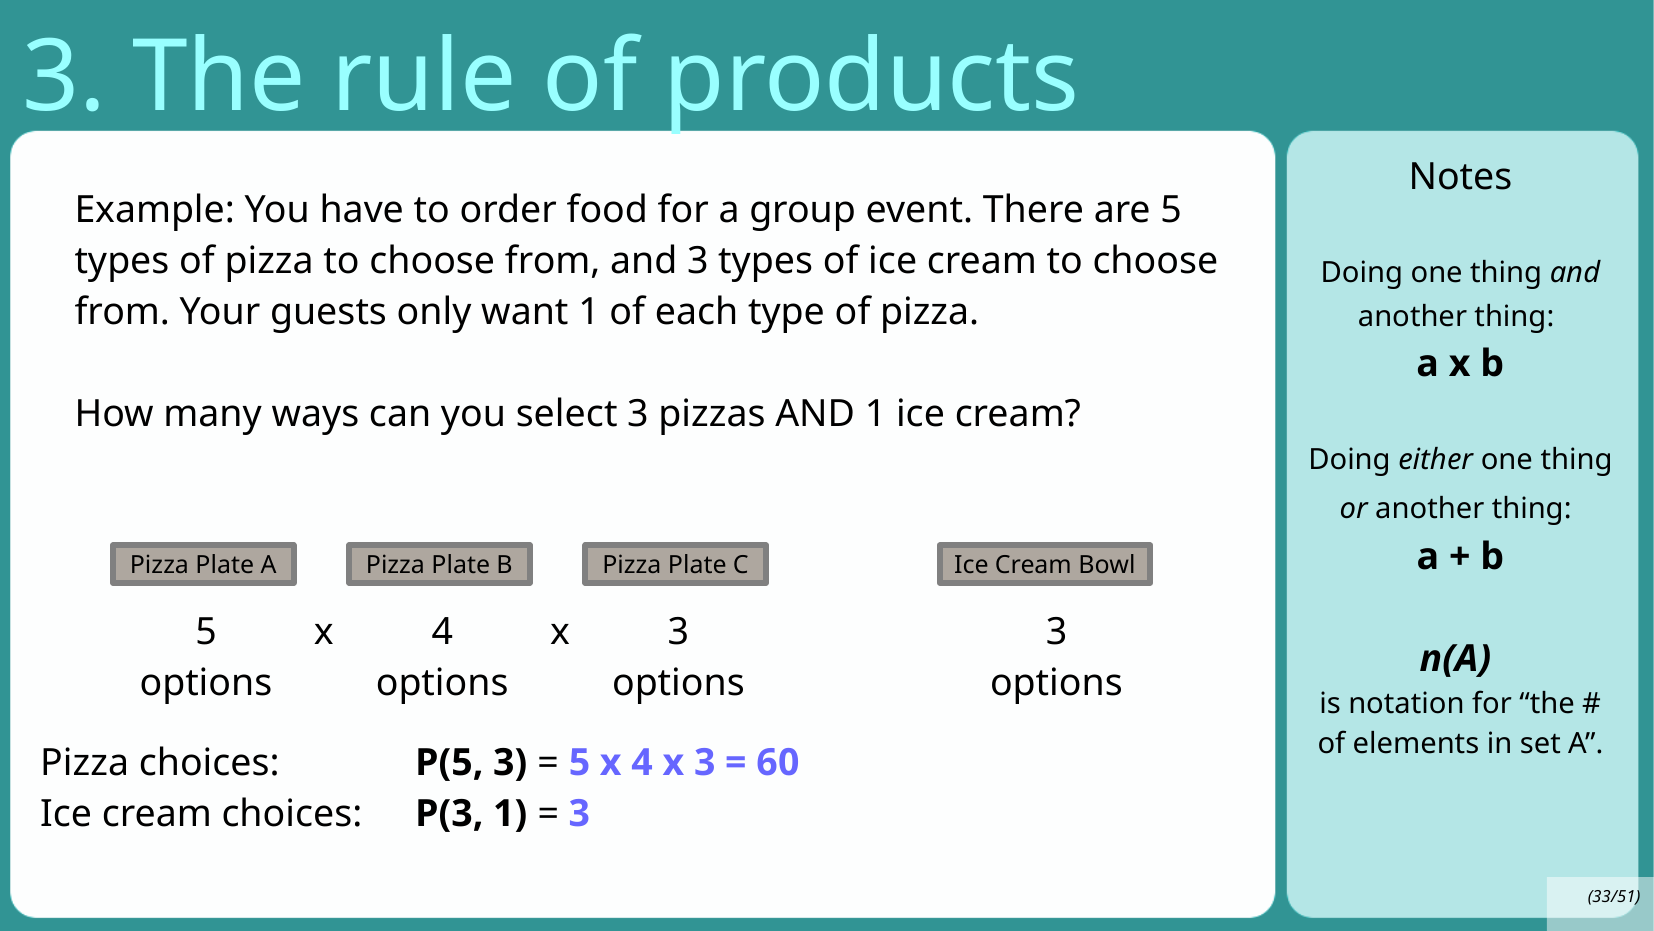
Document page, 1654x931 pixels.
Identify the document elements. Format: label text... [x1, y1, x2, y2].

text_box x [535, 597, 588, 655]
title 3. The rule of products [22, 13, 1511, 130]
text_box Ice Cream Bowl [939, 545, 1151, 583]
picture [0, 0, 1654, 931]
text_box 3 options [585, 597, 772, 697]
text_box Notes Doing one thing and another thing: a x b Doing either one thing or another thing: a + b n(A) is notation for “the # of elements in set A”. [1290, 141, 1631, 662]
text_box x [299, 597, 352, 655]
text_box 3 options [963, 597, 1150, 697]
text_box Pizza Plate A [112, 545, 294, 583]
text_box Pizza choices: P(5, 3) = 5 x 4 x 3 = 60 Ice cream choices: P(3, 1) = 3 [25, 728, 823, 891]
text_box Pizza Plate C [585, 545, 767, 583]
text_box (<number>/51) [1546, 877, 1654, 931]
text_box Example: You have to order food for a group event. There are 5 types of pizza to choose from, and 3 types of ice cream to choose from. Your guests only want 1 of each type of pizza. How many ways can you select 3 pizzas AND 1 ice cream? [74, 182, 1244, 445]
text_box 5 options [113, 597, 300, 697]
text_box Pizza Plate B [349, 545, 530, 583]
text_box 4 options [349, 597, 536, 697]
